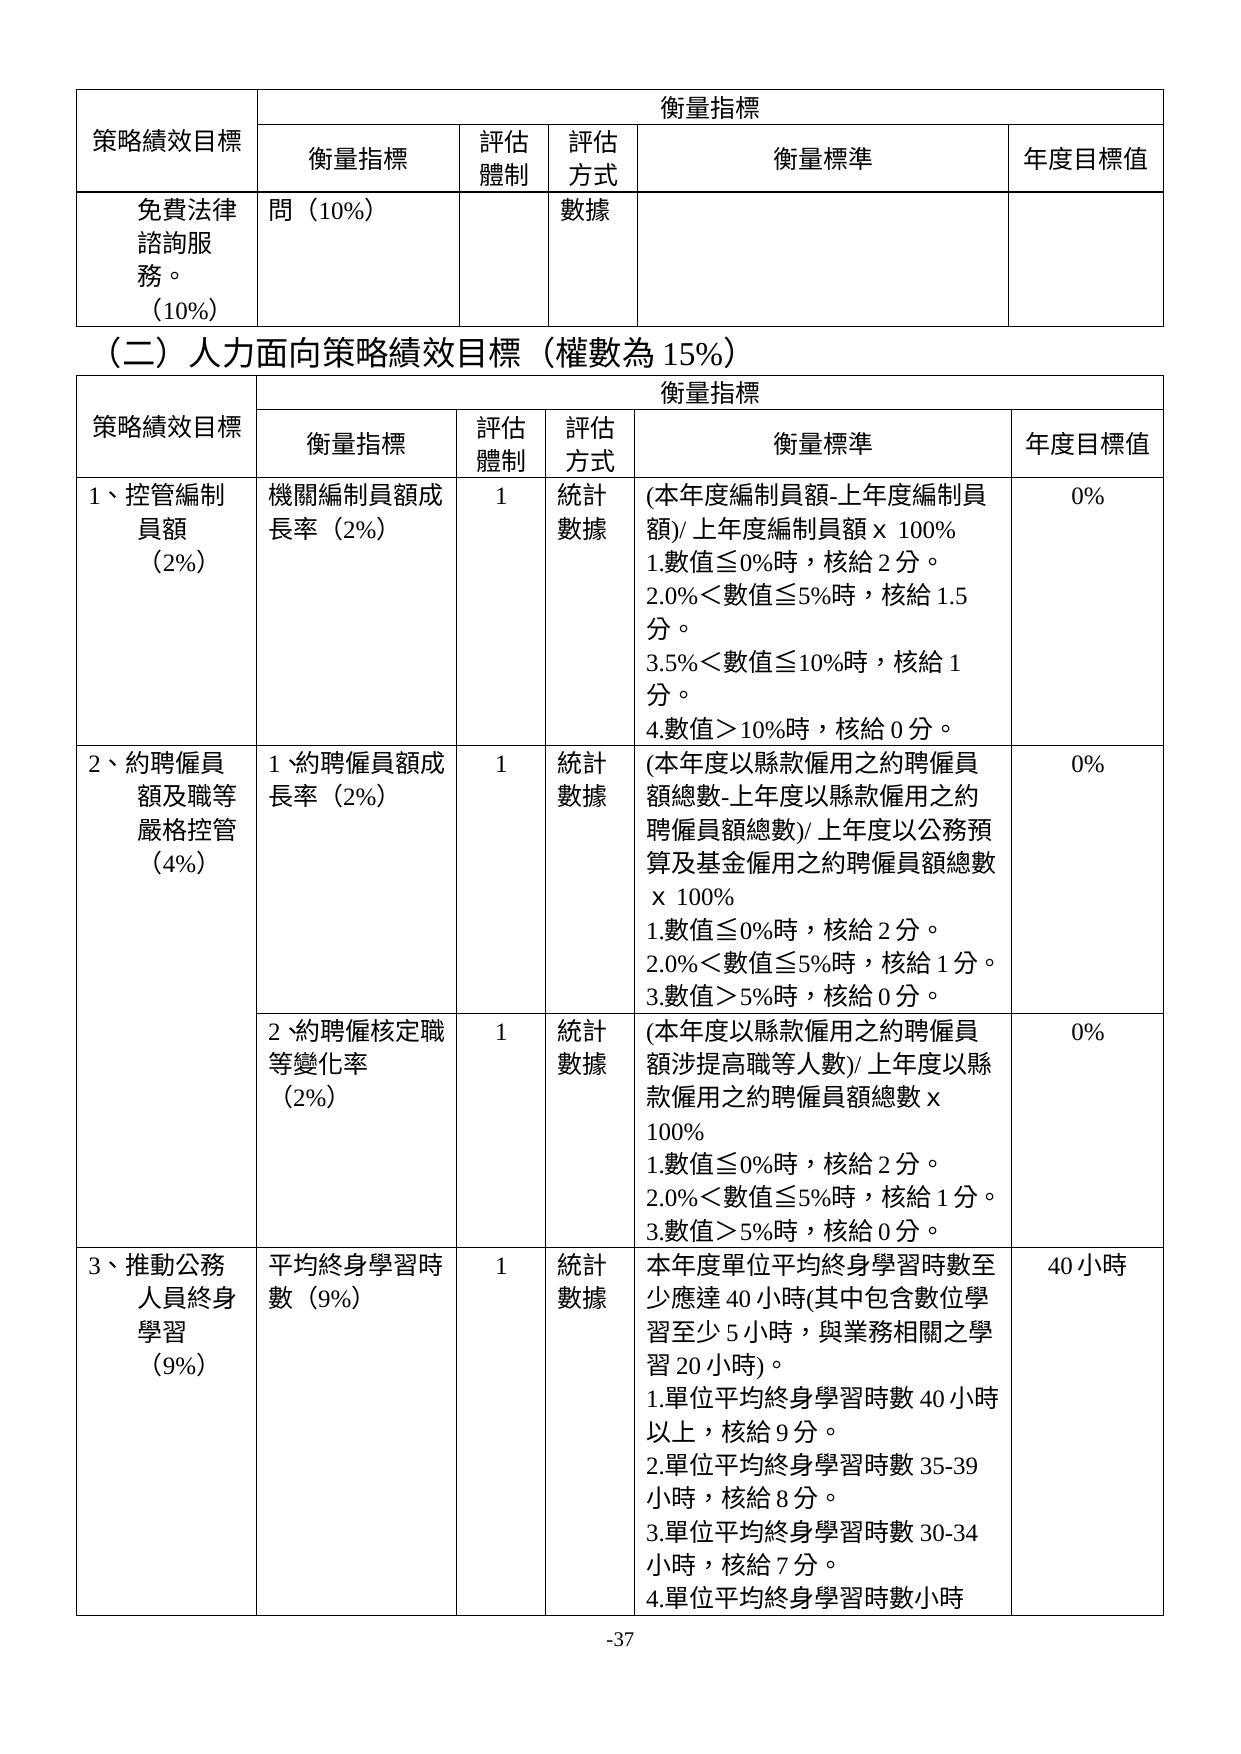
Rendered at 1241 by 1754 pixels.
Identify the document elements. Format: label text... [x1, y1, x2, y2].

table_cell 統計數據 [546, 1014, 634, 1247]
table_cell 本年度單位平均終身學習時數至少應達40小時(其中包含數位學習至少5小時，與業務相關之學習20小時)。 1.單位平均終身學習時數40小時以上，核給9分。 2.單位平均終身學習時數35-39小時，核給8分。 3.單位平均終身學習時數30-34小時，核給7分。 4.單位平均終身學習時數小時 [635, 1248, 1011, 1614]
table_cell 數據 [549, 193, 637, 326]
table_cell 控管編制員額（2%） [77, 478, 256, 745]
table_cell 1 [457, 1248, 545, 1614]
table_cell 評估體制 [457, 410, 545, 477]
table_cell (本年度編制員額-上年度編制員額)/ 上年度編制員額ｘ100% 1.數值≦0%時，核給2分。 2.0%＜數值≦5%時，核給1.5分。 3.5%＜數值≦10%時，核給1分。 4.數值＞10%時，核給0分。 [635, 478, 1011, 745]
table_header 衡量指標 [258, 90, 1163, 124]
table_cell 0% [1012, 1014, 1163, 1247]
table_cell 平均終身學習時數（9%） [257, 1248, 456, 1614]
table_cell 衡量指標 [258, 125, 459, 191]
table_header 策略績效目標 [77, 376, 256, 477]
table_header 衡量指標 [257, 376, 1163, 409]
table_cell 約聘僱員額及職等嚴格控管（4%） [77, 746, 256, 1012]
table_cell (本年度以縣款僱用之約聘僱員額總數-上年度以縣款僱用之約聘僱員額總數)/ 上年度以公務預算及基金僱用之約聘僱員額總數ｘ100% 1.數值≦0%時，核給2分。 2.0%＜數值≦5%時，核給1分。 3.數值＞5%時，核給0分。 [635, 746, 1011, 1012]
table_cell [638, 193, 1008, 326]
table_cell 評估方式 [546, 410, 634, 477]
table_cell 統計數據 [546, 746, 634, 1012]
table_cell 1 [457, 478, 545, 745]
table_cell 統計數據 [546, 478, 634, 745]
table_cell 0% [1012, 746, 1163, 1012]
table_cell 評估體制 [460, 125, 548, 191]
table_header 策略績效目標 [77, 90, 257, 191]
table_cell 提供民眾免費法律諮詢服務。（10%） [77, 193, 257, 326]
table_cell 衡量標準 [638, 125, 1008, 191]
table_cell 問（10%） [258, 193, 459, 326]
table_cell 1 [457, 746, 545, 1012]
table_cell 機關編制員額成長率（2%） [257, 478, 456, 745]
table_cell 2、約聘僱核定職等變化率（2%） [257, 1014, 456, 1247]
table_cell 衡量標準 [635, 410, 1011, 477]
table_cell 40小時 [1012, 1248, 1163, 1614]
table_cell 衡量指標 [257, 410, 456, 477]
table_cell 年度目標值 [1012, 410, 1163, 477]
table_cell 評估方式 [549, 125, 637, 191]
table_cell [77, 1013, 256, 1247]
table_cell 推動公務人員終身學習（9%） [77, 1248, 256, 1614]
table_cell 年度目標值 [1009, 125, 1163, 191]
table_cell 1、約聘僱員額成長率（2%） [257, 746, 456, 1012]
table_cell 統計數據 [546, 1248, 634, 1614]
table_cell (本年度以縣款僱用之約聘僱員額涉提高職等人數)/ 上年度以縣款僱用之約聘僱員額總數ｘ100% 1.數值≦0%時，核給2分。 2.0%＜數值≦5%時，核給1分。 3.數值＞5%時，核給0分。 [635, 1014, 1011, 1247]
table_cell [460, 193, 548, 326]
table_cell 0% [1012, 478, 1163, 745]
text （二）人力面向策略績效目標（權數為15%） [88, 327, 1152, 375]
table_cell 1 [457, 1014, 545, 1247]
table_cell [1009, 193, 1163, 326]
